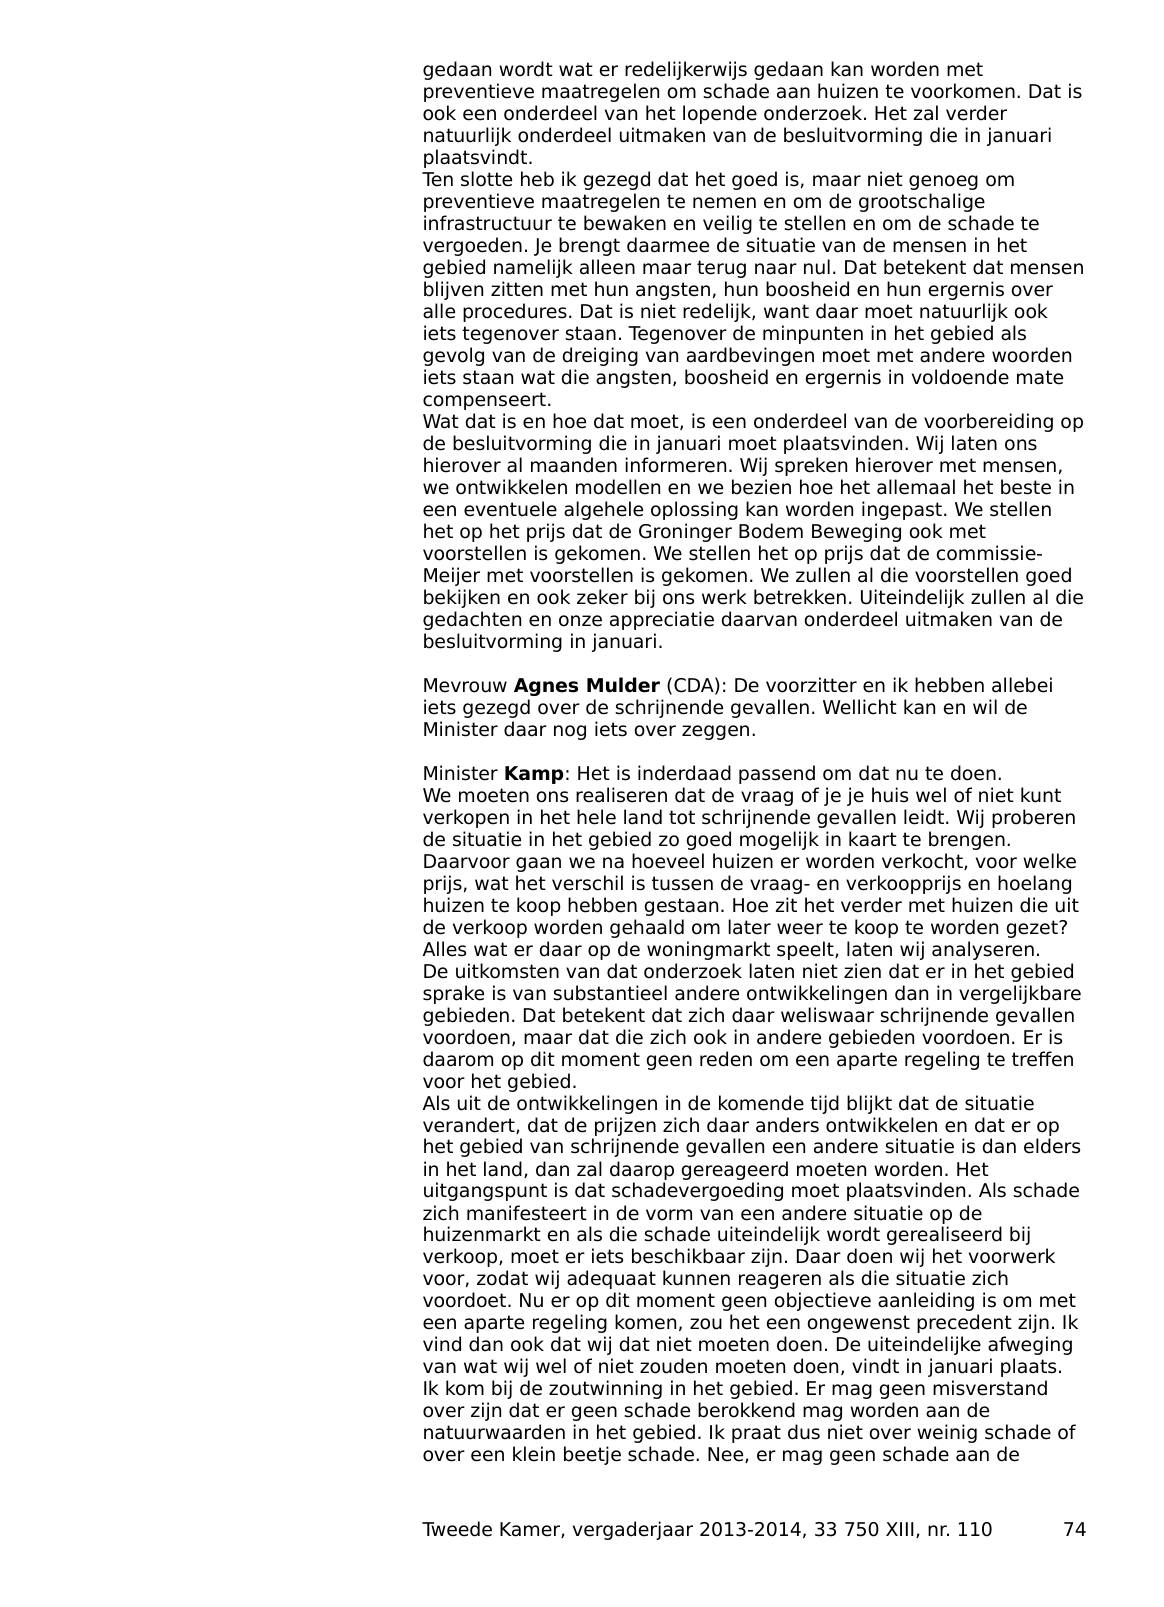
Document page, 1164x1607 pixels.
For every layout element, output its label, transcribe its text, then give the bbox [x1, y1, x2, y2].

text Minister Kamp: Het is inderdaad passend om dat nu te doen. [422, 763, 1087, 785]
text Mevrouw Agnes Mulder (CDA): De voorzitter en ik hebben allebei iets gezegd over de schrijnende gevallen. Wellicht kan en wil de Minister daar nog iets over zeggen. [422, 675, 1087, 741]
text We moeten ons realiseren dat de vraag of je je huis wel of niet kunt verkopen in het hele land tot schrijnende gevallen leidt. Wij proberen de situatie in het gebied zo goed mogelijk in kaart te brengen. Daarvoor gaan we na hoeveel huizen er worden verkocht, voor welke prijs, wat het verschil is tussen de vraag- en verkoopprijs en hoelang huizen te koop hebben gestaan. Hoe zit het verder met huizen die uit de verkoop worden gehaald om later weer te koop te worden gezet? Alles wat er daar op de woningmarkt speelt, laten wij analyseren. [422, 785, 1087, 961]
text gedaan wordt wat er redelijkerwijs gedaan kan worden met preventieve maatregelen om schade aan huizen te voorkomen. Dat is ook een onderdeel van het lopende onderzoek. Het zal verder natuurlijk onderdeel uitmaken van de besluitvorming die in januari plaatsvindt. [422, 59, 1087, 169]
text Wat dat is en hoe dat moet, is een onderdeel van de voorbereiding op de besluitvorming die in januari moet plaatsvinden. Wij laten ons hierover al maanden informeren. Wij spreken hierover met mensen, we ontwikkelen modellen en we bezien hoe het allemaal het beste in een eventuele algehele oplossing kan worden ingepast. We stellen het op het prijs dat de Groninger Bodem Beweging ook met voorstellen is gekomen. We stellen het op prijs dat de commissie-Meijer met voorstellen is gekomen. We zullen al die voorstellen goed bekijken en ook zeker bij ons werk betrekken. Uiteindelijk zullen al die gedachten en onze appreciatie daarvan onderdeel uitmaken van de besluitvorming in januari. [422, 411, 1087, 652]
text Als uit de ontwikkelingen in de komende tijd blijkt dat de situatie verandert, dat de prijzen zich daar anders ontwikkelen en dat er op het gebied van schrijnende gevallen een andere situatie is dan elders in het land, dan zal daarop gereageerd moeten worden. Het uitgangspunt is dat schadevergoeding moet plaatsvinden. Als schade zich manifesteert in de vorm van een andere situatie op de huizenmarkt en als die schade uiteindelijk wordt gerealiseerd bij verkoop, moet er iets beschikbaar zijn. Daar doen wij het voorwerk voor, zodat wij adequaat kunnen reageren als die situatie zich voordoet. Nu er op dit moment geen objectieve aanleiding is om met een aparte regeling komen, zou het een ongewenst precedent zijn. Ik vind dan ook dat wij dat niet moeten doen. De uiteindelijke afweging van wat wij wel of niet zouden moeten doen, vindt in januari plaats. [422, 1092, 1087, 1378]
text De uitkomsten van dat onderzoek laten niet zien dat er in het gebied sprake is van substantieel andere ontwikkelingen dan in vergelijkbare gebieden. Dat betekent dat zich daar weliswaar schrijnende gevallen voordoen, maar dat die zich ook in andere gebieden voordoen. Er is daarom op dit moment geen reden om een aparte regeling te treffen voor het gebied. [422, 961, 1087, 1092]
text Ten slotte heb ik gezegd dat het goed is, maar niet genoeg om preventieve maatregelen te nemen en om de grootschalige infrastructuur te bewaken en veilig te stellen en om de schade te vergoeden. Je brengt daarmee de situatie van de mensen in het gebied namelijk alleen maar terug naar nul. Dat betekent dat mensen blijven zitten met hun angsten, hun boosheid en hun ergernis over alle procedures. Dat is niet redelijk, want daar moet natuurlijk ook iets tegenover staan. Tegenover de minpunten in het gebied als gevolg van de dreiging van aardbevingen moet met andere woorden iets staan wat die angsten, boosheid en ergernis in voldoende mate compenseert. [422, 169, 1087, 411]
text Ik kom bij de zoutwinning in het gebied. Er mag geen misverstand over zijn dat er geen schade berokkend mag worden aan de natuurwaarden in het gebied. Ik praat dus niet over weinig schade of over een klein beetje schade. Nee, er mag geen schade aan de [422, 1378, 1087, 1466]
